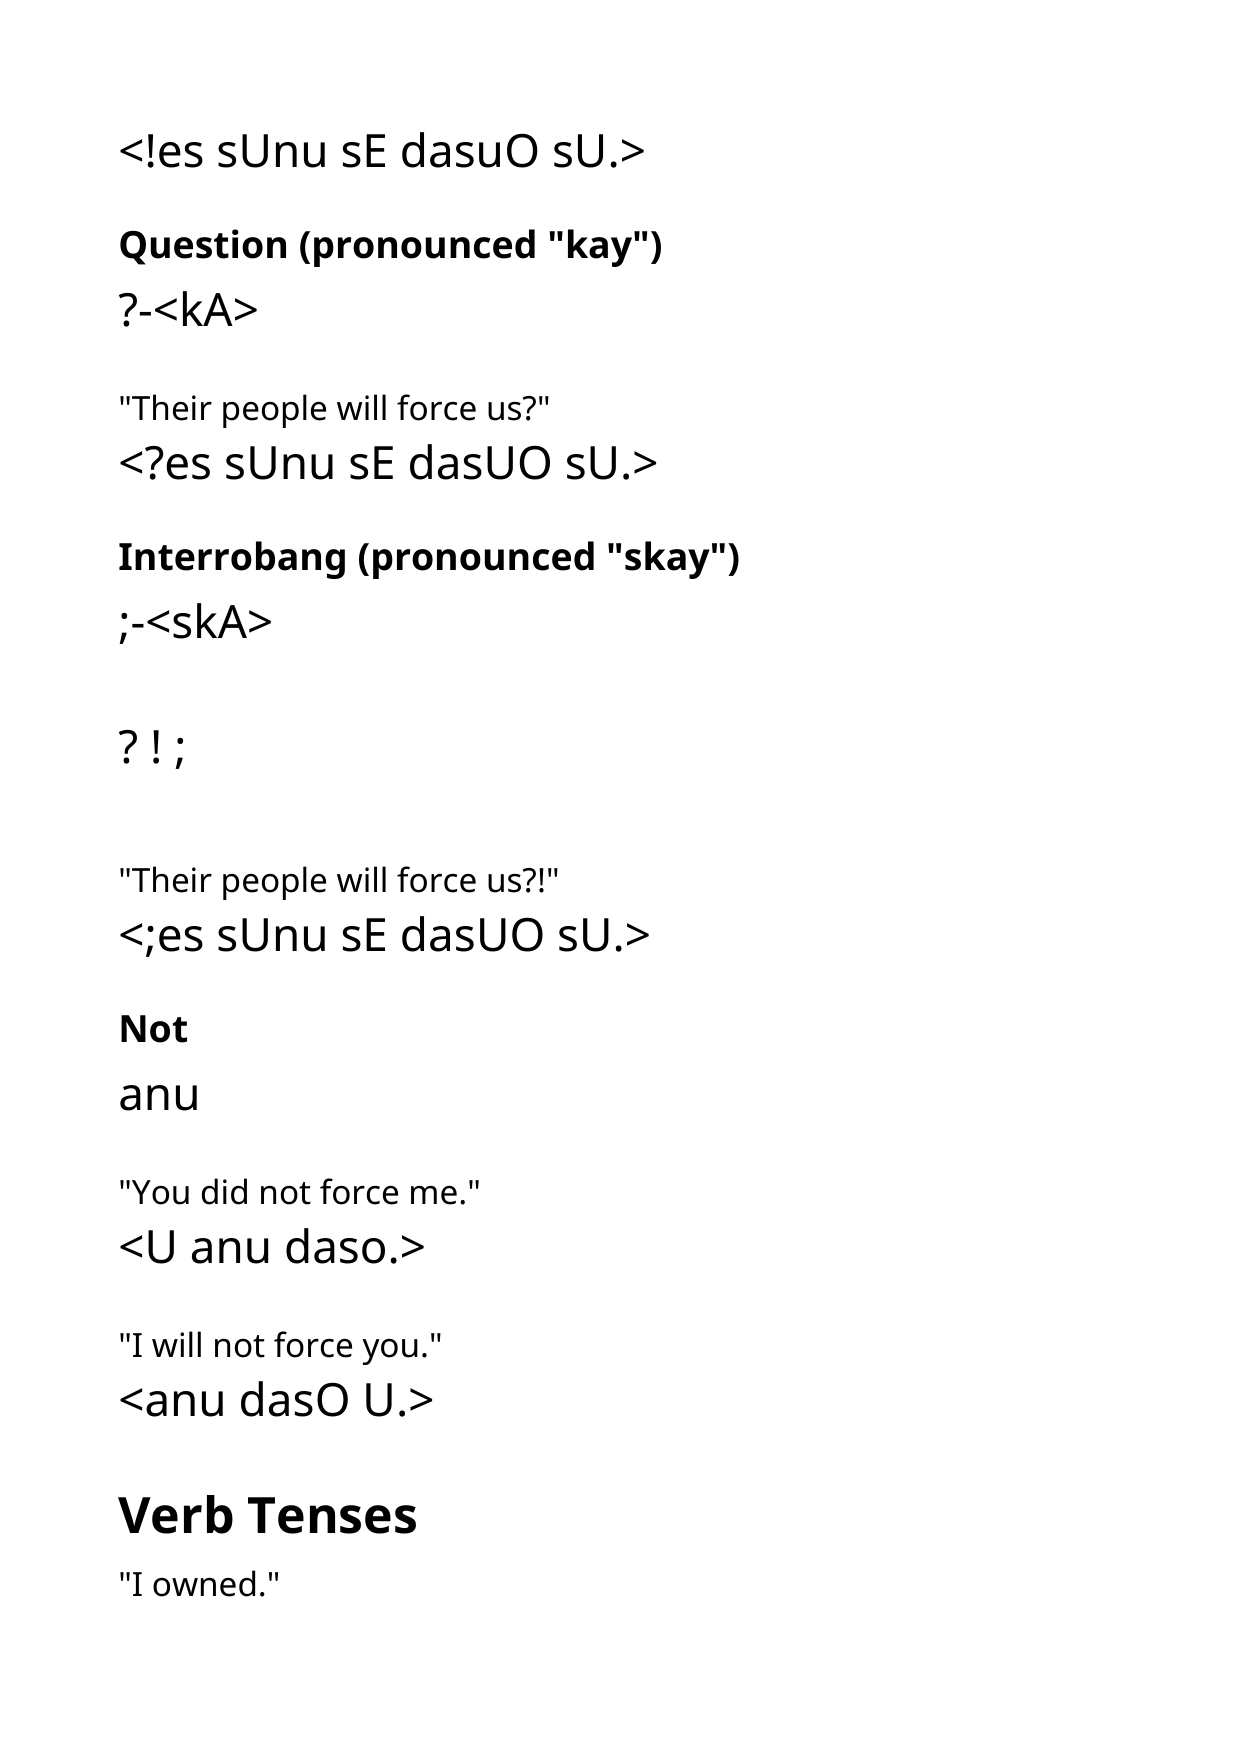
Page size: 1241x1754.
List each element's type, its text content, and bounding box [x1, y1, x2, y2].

subtitle Question (pronounced "kay") [118, 218, 1122, 269]
subtitle Not [118, 1002, 1122, 1053]
text <anu dasO U.> [118, 1368, 1122, 1430]
subtitle Verb Tenses [118, 1480, 1122, 1548]
subtitle Interrobang (pronounced "skay") [118, 531, 1122, 582]
text "Their people will force us?!" [118, 857, 1122, 902]
text ;-<skA> [118, 590, 1122, 652]
text <!es sUnu sE dasuO sU.> [118, 118, 1122, 181]
text <U anu daso.> [118, 1214, 1122, 1277]
text "I will not force you." [118, 1322, 1122, 1368]
text ? ! ; [118, 715, 1122, 777]
text "I owned." [118, 1561, 1122, 1606]
text "Their people will force us?" [118, 385, 1122, 431]
text ?-<kA> [118, 277, 1122, 340]
text anu [118, 1061, 1122, 1124]
text <;es sUnu sE dasUO sU.> [118, 902, 1122, 964]
text <?es sUnu sE dasUO sU.> [118, 431, 1122, 493]
text "You did not force me." [118, 1169, 1122, 1214]
